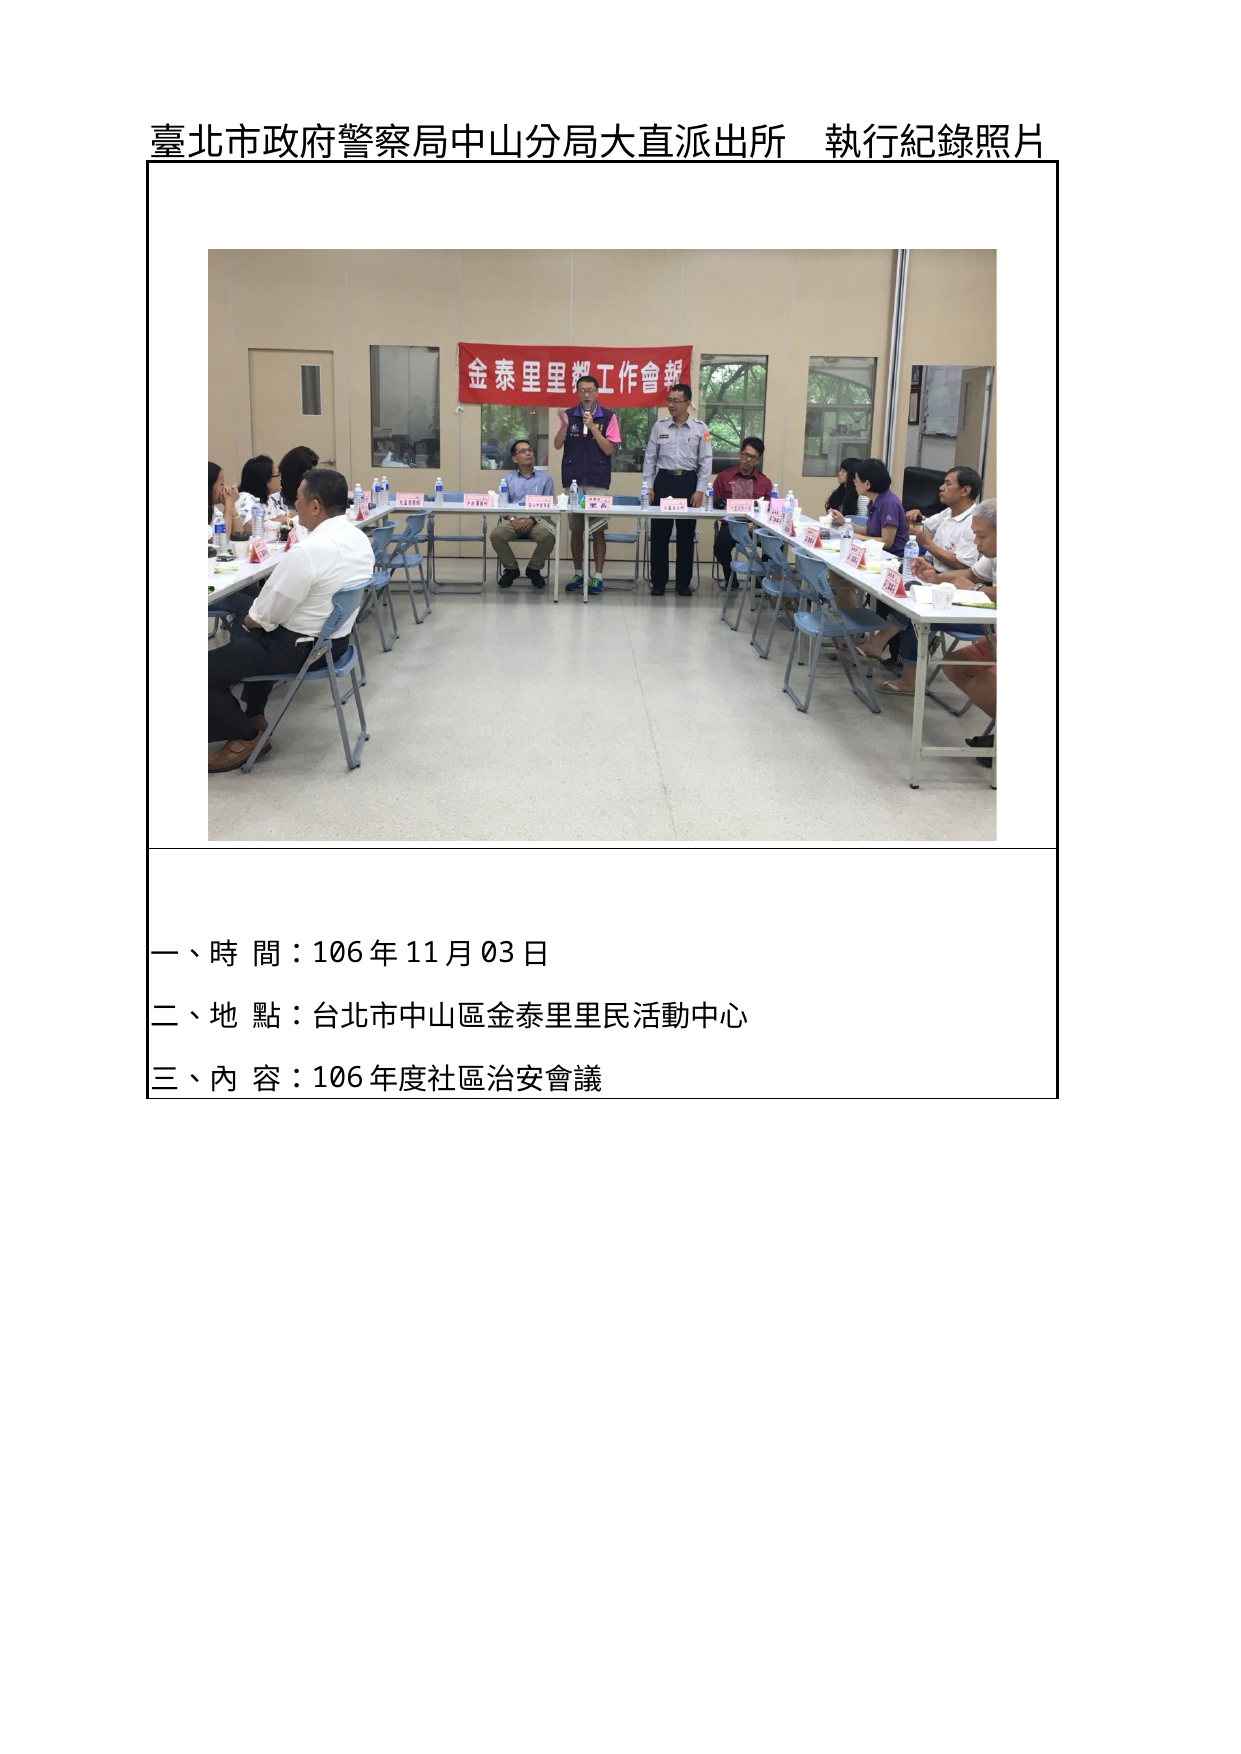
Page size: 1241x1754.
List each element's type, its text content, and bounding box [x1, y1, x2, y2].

table_cell 一、時 間：106年11月03日 二、地 點：台北市中山區金泰里里民活動中心 三、內 容：106年度社區治安會議 [149, 849, 1056, 1097]
table_header [149, 163, 1056, 847]
text 臺北市政府警察局中山分局大直派出所 執行紀錄照片 [148, 97, 1051, 160]
